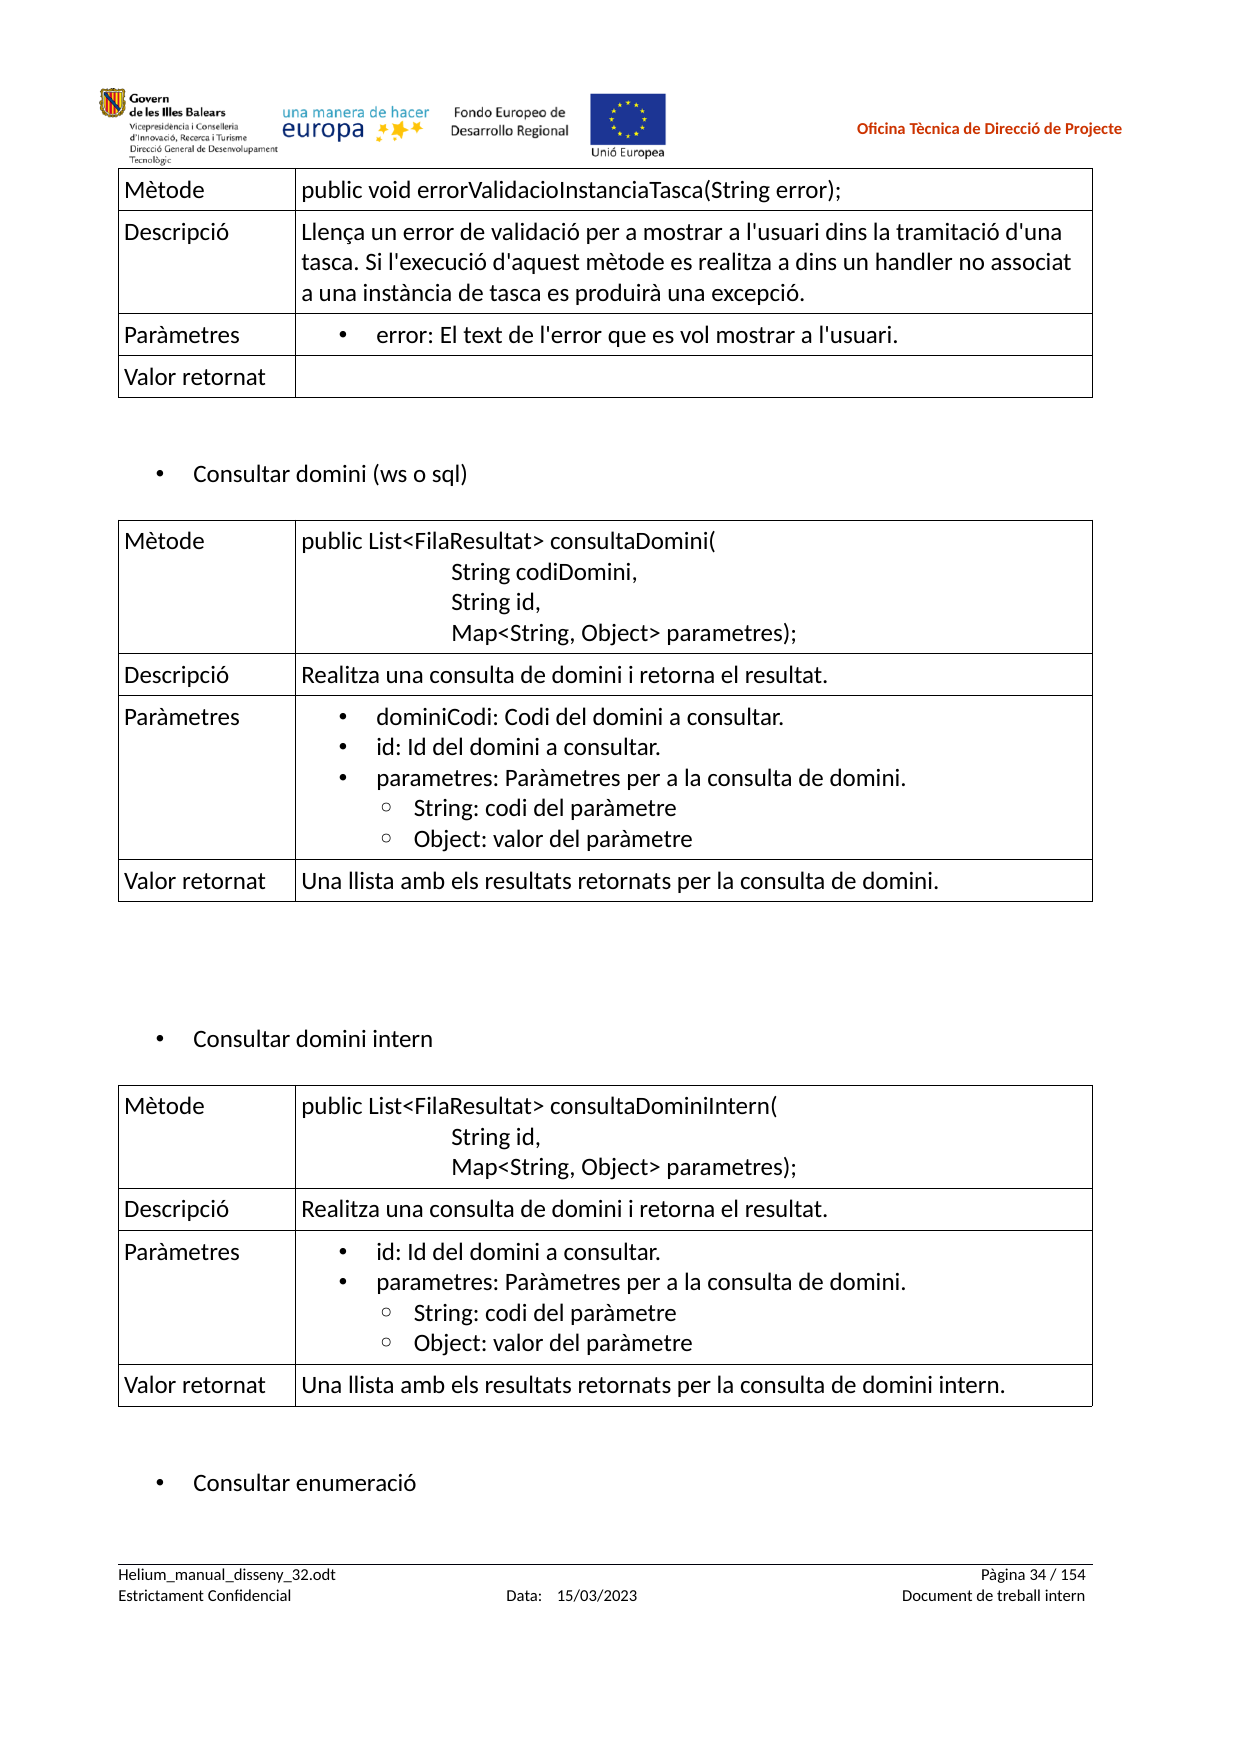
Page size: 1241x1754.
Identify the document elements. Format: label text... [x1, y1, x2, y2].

table_cell Valor retornat [119, 860, 295, 901]
table_cell Una llista amb els resultats retornats per la consulta de domini intern. [296, 1365, 1092, 1406]
table_cell dominiCodi: Codi del domini a consultar. id: Id del domini a consultar. parametres: Paràmetres per a la consulta de domini. String: codi del paràmetre Object: valor del paràmetre [296, 696, 1092, 859]
table_cell Una llista amb els resultats retornats per la consulta de domini. [296, 860, 1092, 901]
table_header public void errorValidacioInstanciaTasca(String error); [296, 169, 1092, 210]
table_cell Paràmetres [119, 1231, 295, 1363]
table_cell Descripció [119, 1189, 295, 1230]
table_cell Llença un error de validació per a mostrar a l'usuari dins la tramitació d'una tasca. Si l'execució d'aquest mètode es realitza a dins un handler no associat a una instància de tasca es produirà una excepció. [296, 211, 1092, 313]
table_cell Valor retornat [119, 1365, 295, 1406]
table_cell [296, 356, 1092, 397]
table_header Mètode [119, 521, 295, 653]
table_cell Descripció [119, 654, 295, 695]
list Consultar enumeració [156, 1467, 1122, 1497]
table_cell error: El text de l'error que es vol mostrar a l'usuari. [296, 314, 1092, 355]
table_header Mètode [119, 1086, 295, 1188]
list Consultar domini intern [156, 1024, 1122, 1054]
table_header public List<FilaResultat> consultaDominiIntern( String id, Map<String, Object> parametres); [296, 1086, 1092, 1188]
table_cell Valor retornat [119, 356, 295, 397]
picture [99, 87, 668, 166]
table_cell id: Id del domini a consultar. parametres: Paràmetres per a la consulta de domini. String: codi del paràmetre Object: valor del paràmetre [296, 1231, 1092, 1363]
list Consultar domini (ws o sql) [156, 458, 1122, 489]
table_cell Paràmetres [119, 696, 295, 859]
table_cell Paràmetres [119, 314, 295, 355]
table_cell Realitza una consulta de domini i retorna el resultat. [296, 1189, 1092, 1230]
table_cell Descripció [119, 211, 295, 313]
table_cell Realitza una consulta de domini i retorna el resultat. [296, 654, 1092, 695]
table_header public List<FilaResultat> consultaDomini( String codiDomini, String id, Map<String, Object> parametres); [296, 521, 1092, 653]
table_header Mètode [119, 169, 295, 210]
